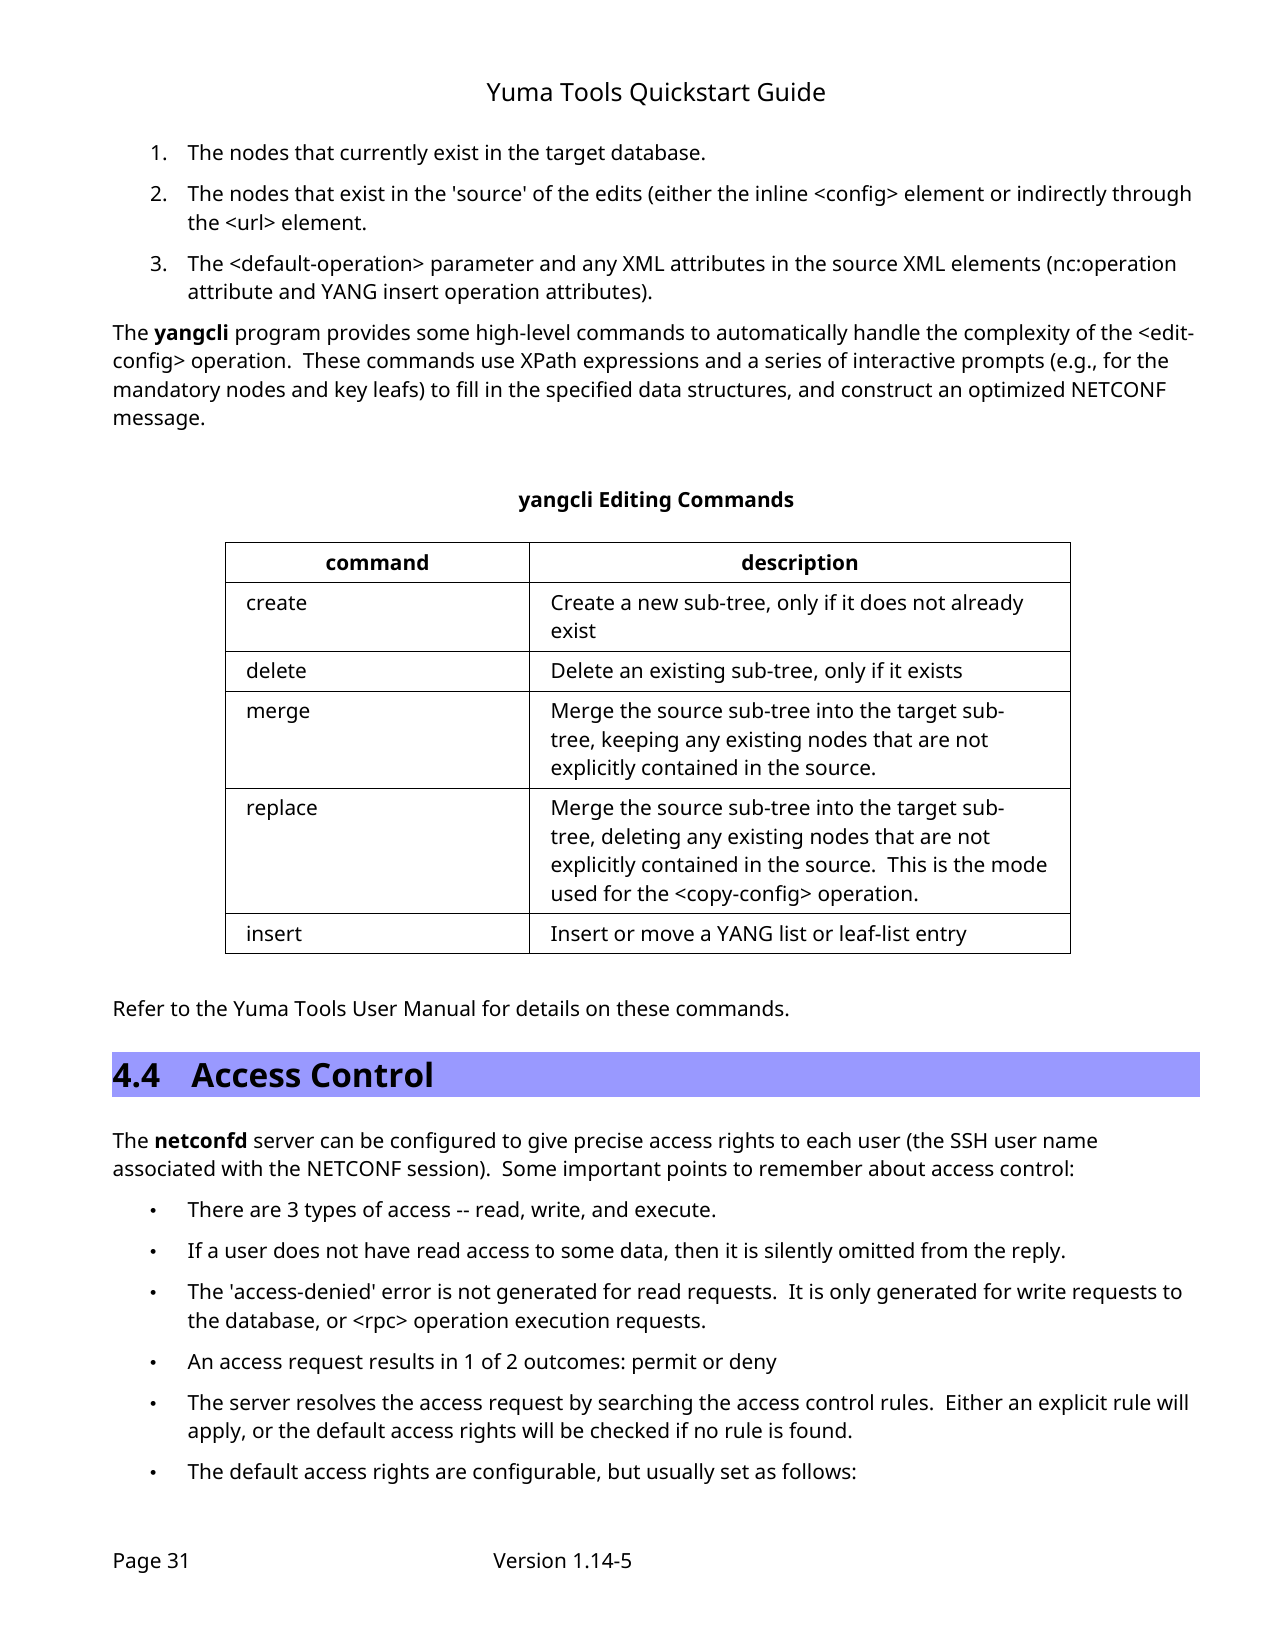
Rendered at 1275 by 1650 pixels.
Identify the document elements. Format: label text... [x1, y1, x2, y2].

table_header description [530, 543, 1070, 582]
table_cell Delete an existing sub-tree, only if it exists [530, 652, 1070, 691]
list If a user does not have read access to some data, then it is silently omitted from the reply. [150, 1236, 1200, 1265]
table_cell Merge the source sub-tree into the target sub-tree, deleting any existing nodes that are not explicitly contained in the source. This is the mode used for the <copy-config> operation. [530, 789, 1070, 913]
list The <default-operation> parameter and any XML attributes in the source XML elements (nc:operation attribute and YANG insert operation attributes). [150, 249, 1200, 306]
table_header command [226, 543, 529, 582]
table_cell Insert or move a YANG list or leaf-list entry [530, 914, 1070, 953]
table_cell merge [226, 692, 529, 788]
table_cell Create a new sub-tree, only if it does not already exist [530, 583, 1070, 651]
list The nodes that exist in the 'source' of the edits (either the inline <config> element or indirectly through the <url> element. [150, 179, 1200, 236]
text Refer to the Yuma Tools User Manual for details on these commands. [112, 994, 1200, 1022]
table_cell Merge the source sub-tree into the target sub-tree, keeping any existing nodes that are not explicitly contained in the source. [530, 692, 1070, 788]
list There are 3 types of access -- read, write, and execute. [150, 1196, 1200, 1224]
subtitle yangcli Editing Commands [127, 485, 1185, 514]
text The yangcli program provides some high-level commands to automatically handle the complexity of the <edit-config> operation. These commands use XPath expressions and a series of interactive prompts (e.g., for the mandatory nodes and key leafs) to fill in the specified data structures, and construct an optimized NETCONF message. [112, 318, 1200, 432]
list An access request results in 1 of 2 outcomes: permit or deny [150, 1347, 1200, 1375]
list The server resolves the access request by searching the access control rules. Either an explicit rule will apply, or the default access rights will be checked if no rule is found. [150, 1388, 1200, 1444]
list The nodes that currently exist in the target database. [150, 138, 1200, 167]
table_cell delete [226, 652, 529, 691]
subtitle Access Control [112, 1052, 1200, 1097]
table_cell insert [226, 914, 529, 953]
table_cell create [226, 583, 529, 651]
list The default access rights are configurable, but usually set as follows: [150, 1457, 1200, 1486]
table_cell replace [226, 789, 529, 913]
list The 'access-denied' error is not generated for read requests. It is only generated for write requests to the database, or <rpc> operation execution requests. [150, 1277, 1200, 1334]
text The netconfd server can be configured to give precise access rights to each user (the SSH user name associated with the NETCONF session). Some important points to remember about access control: [112, 1126, 1200, 1183]
